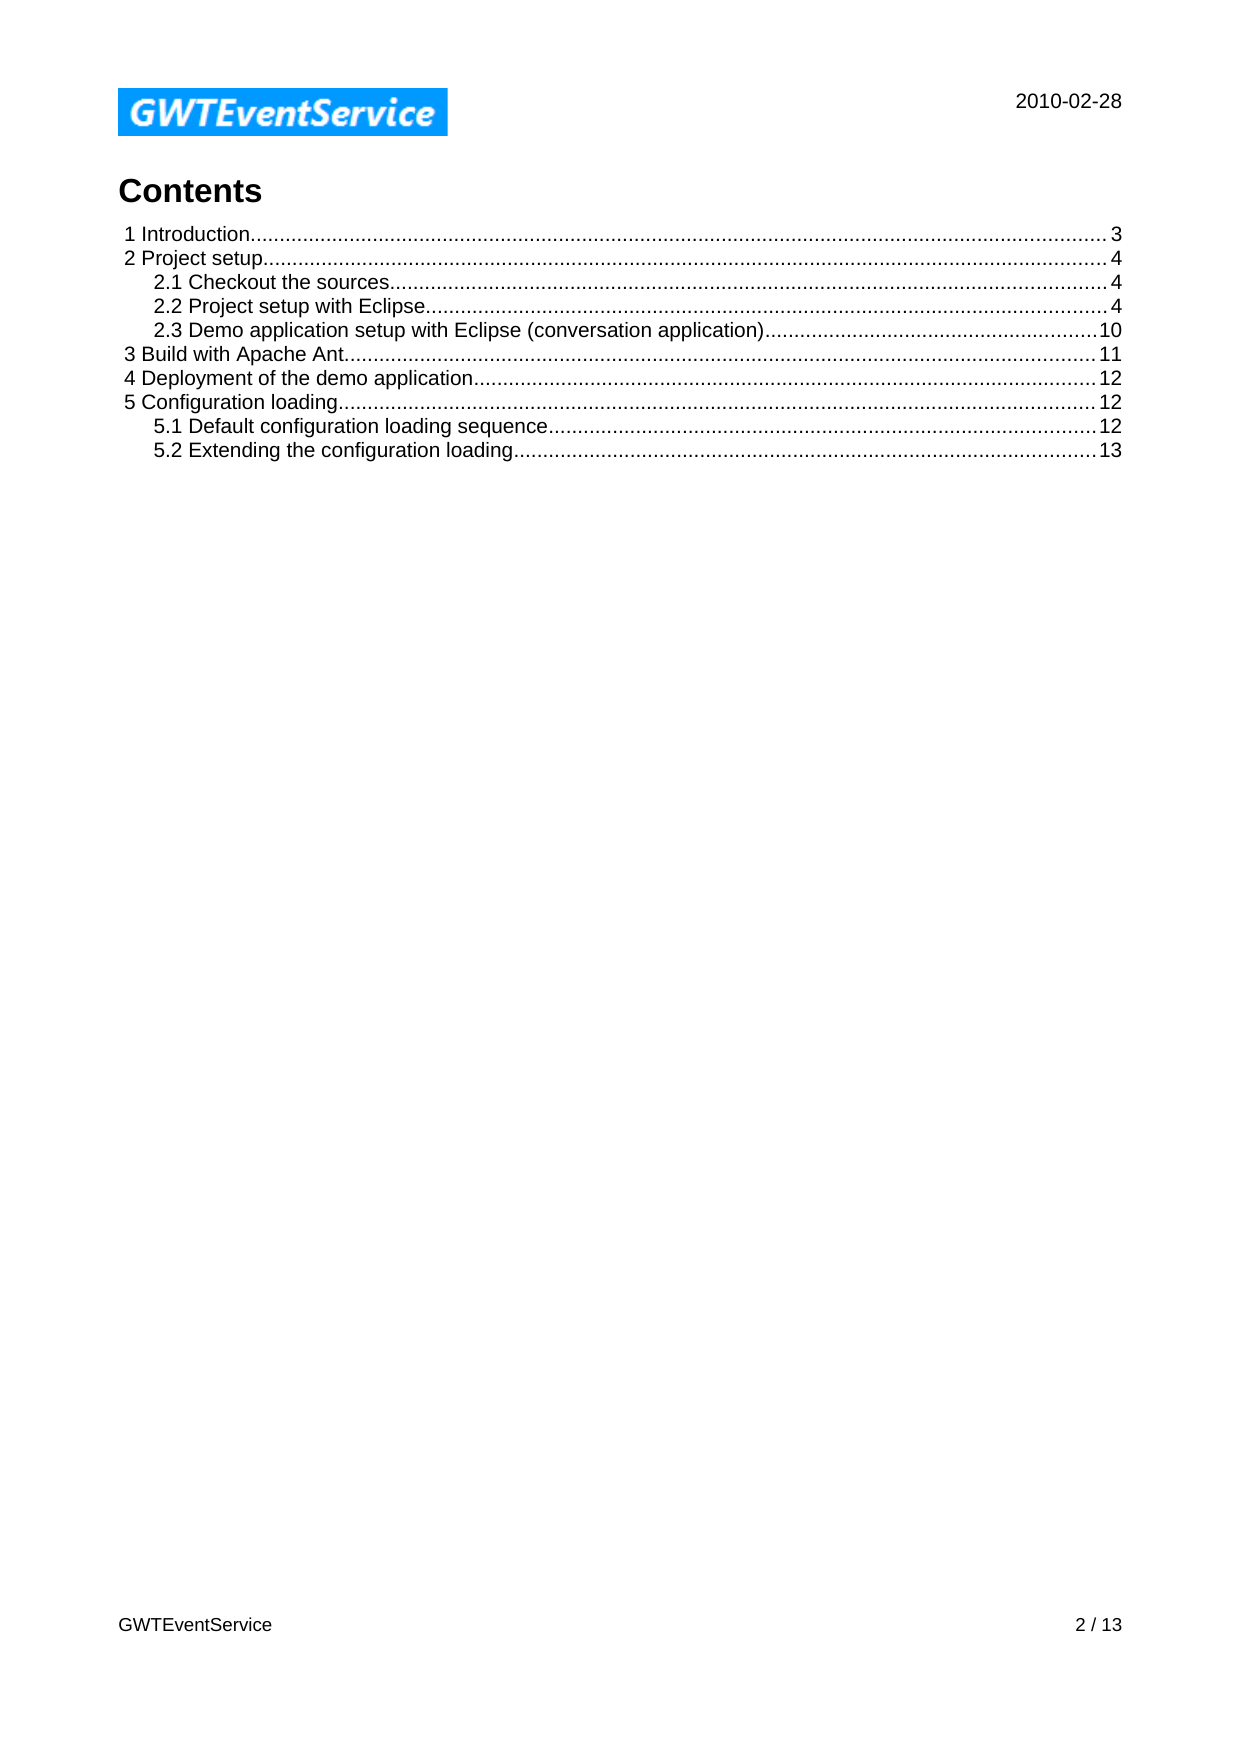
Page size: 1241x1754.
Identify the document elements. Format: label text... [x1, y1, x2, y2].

subtitle Contents [118, 171, 1122, 209]
text 2.1 Checkout the sources 4 [148, 270, 1122, 294]
text 5.2 Extending the configuration loading 13 [148, 438, 1122, 462]
picture [118, 88, 448, 136]
text 2 Project setup 4 [118, 246, 1122, 270]
text 3 Build with Apache Ant 11 [118, 342, 1122, 366]
text 5 Configuration loading 12 [118, 390, 1122, 414]
text 2.3 Demo application setup with Eclipse (conversation application) 10 [148, 318, 1122, 342]
text 2.2 Project setup with Eclipse 4 [148, 294, 1122, 318]
text 5.1 Default configuration loading sequence 12 [148, 414, 1122, 438]
text 1 Introduction 3 [118, 222, 1122, 246]
text 4 Deployment of the demo application 12 [118, 366, 1122, 390]
